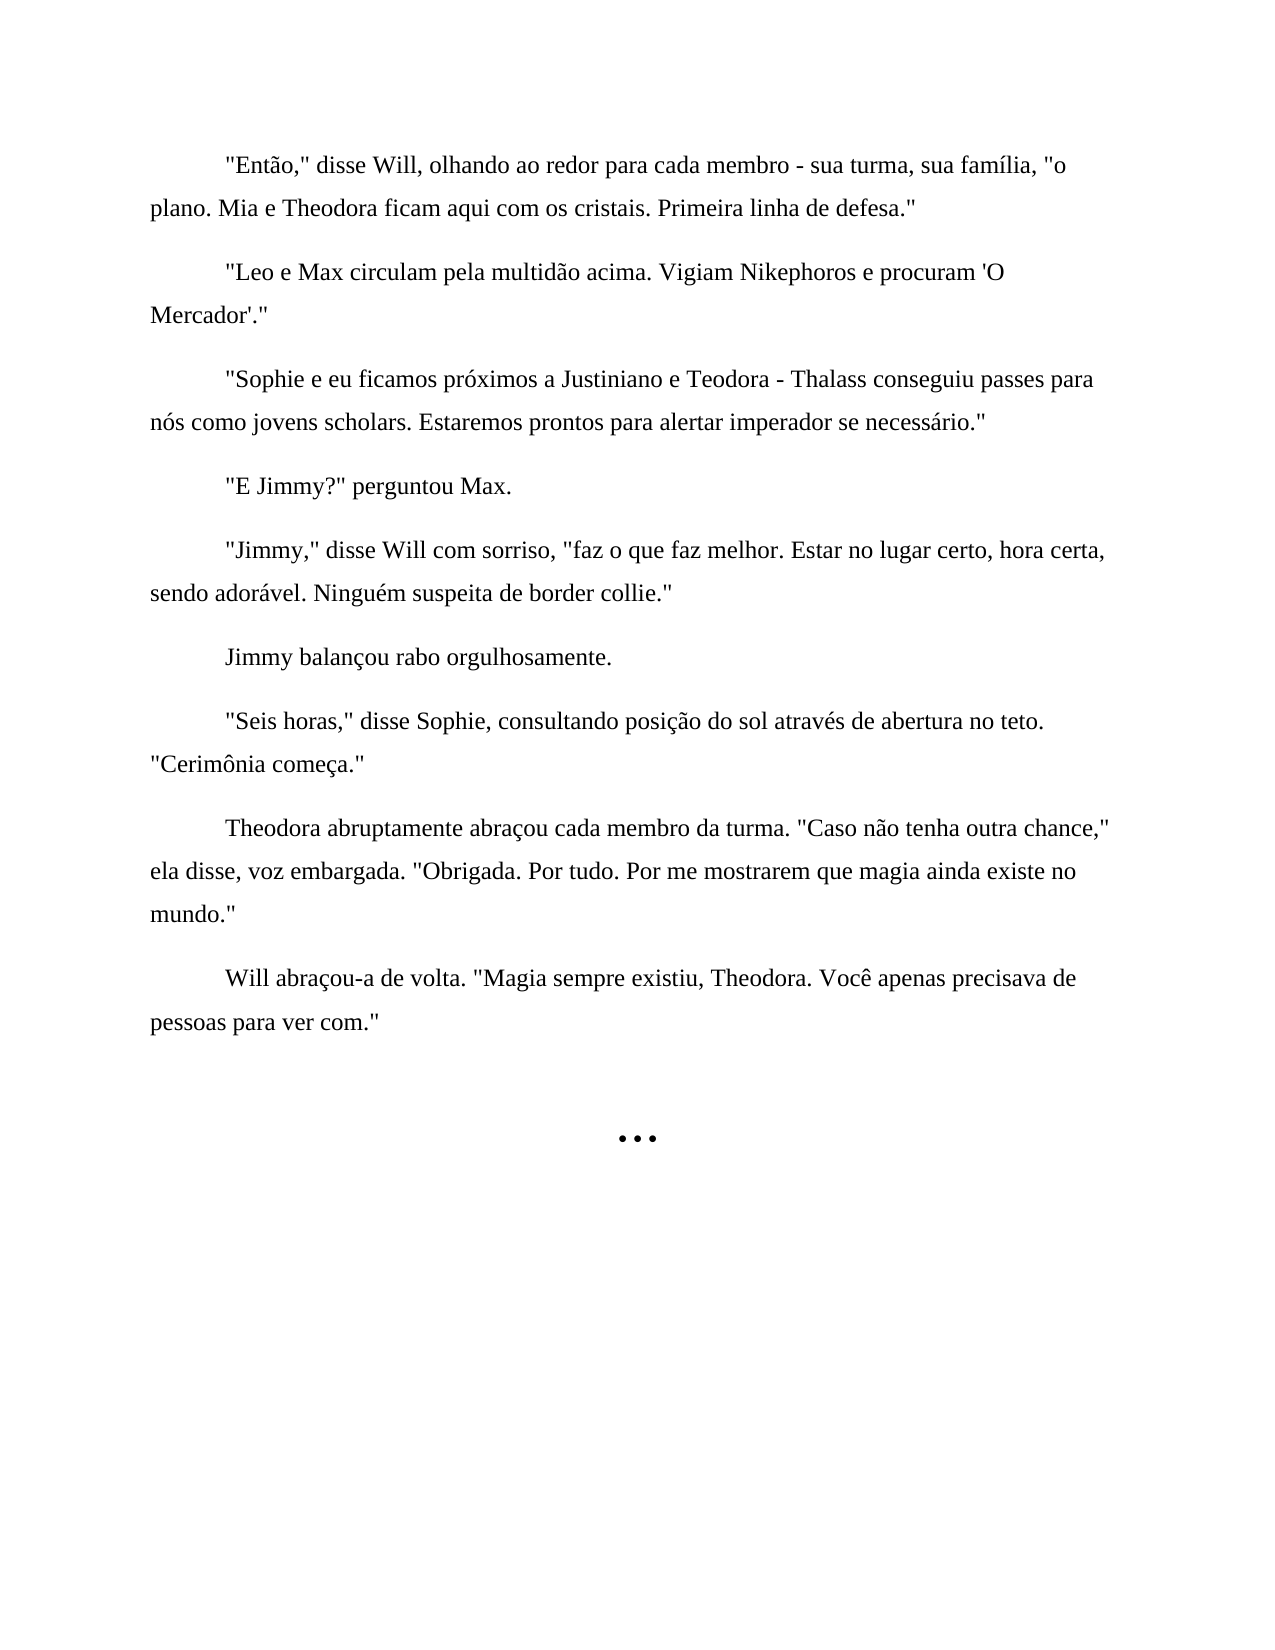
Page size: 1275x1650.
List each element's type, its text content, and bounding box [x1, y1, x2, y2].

text Theodora abruptamente abraçou cada membro da turma. "Caso não tenha outra chance," ela disse, voz embargada. "Obrigada. Por tudo. Por me mostrarem que magia ainda existe no mundo." [150, 813, 1125, 928]
text "Então," disse Will, olhando ao redor para cada membro - sua turma, sua família, "o plano. Mia e Theodora ficam aqui com os cristais. Primeira linha de defesa." [150, 150, 1125, 222]
text "Sophie e eu ficamos próximos a Justiniano e Teodora - Thalass conseguiu passes para nós como jovens scholars. Estaremos prontos para alertar imperador se necessário." [150, 364, 1125, 436]
text "Leo e Max circulam pela multidão acima. Vigiam Nikephoros e procuram 'O Mercador'." [150, 257, 1125, 329]
text Will abraçou-a de volta. "Magia sempre existiu, Theodora. Você apenas precisava de pessoas para ver com." [150, 963, 1125, 1035]
text • • • [150, 1124, 1125, 1153]
text Jimmy balançou rabo orgulhosamente. [150, 642, 1125, 671]
text "Seis horas," disse Sophie, consultando posição do sol através de abertura no teto. "Cerimônia começa." [150, 706, 1125, 778]
text "Jimmy," disse Will com sorriso, "faz o que faz melhor. Estar no lugar certo, hora certa, sendo adorável. Ninguém suspeita de border collie." [150, 535, 1125, 607]
text "E Jimmy?" perguntou Max. [150, 471, 1125, 500]
